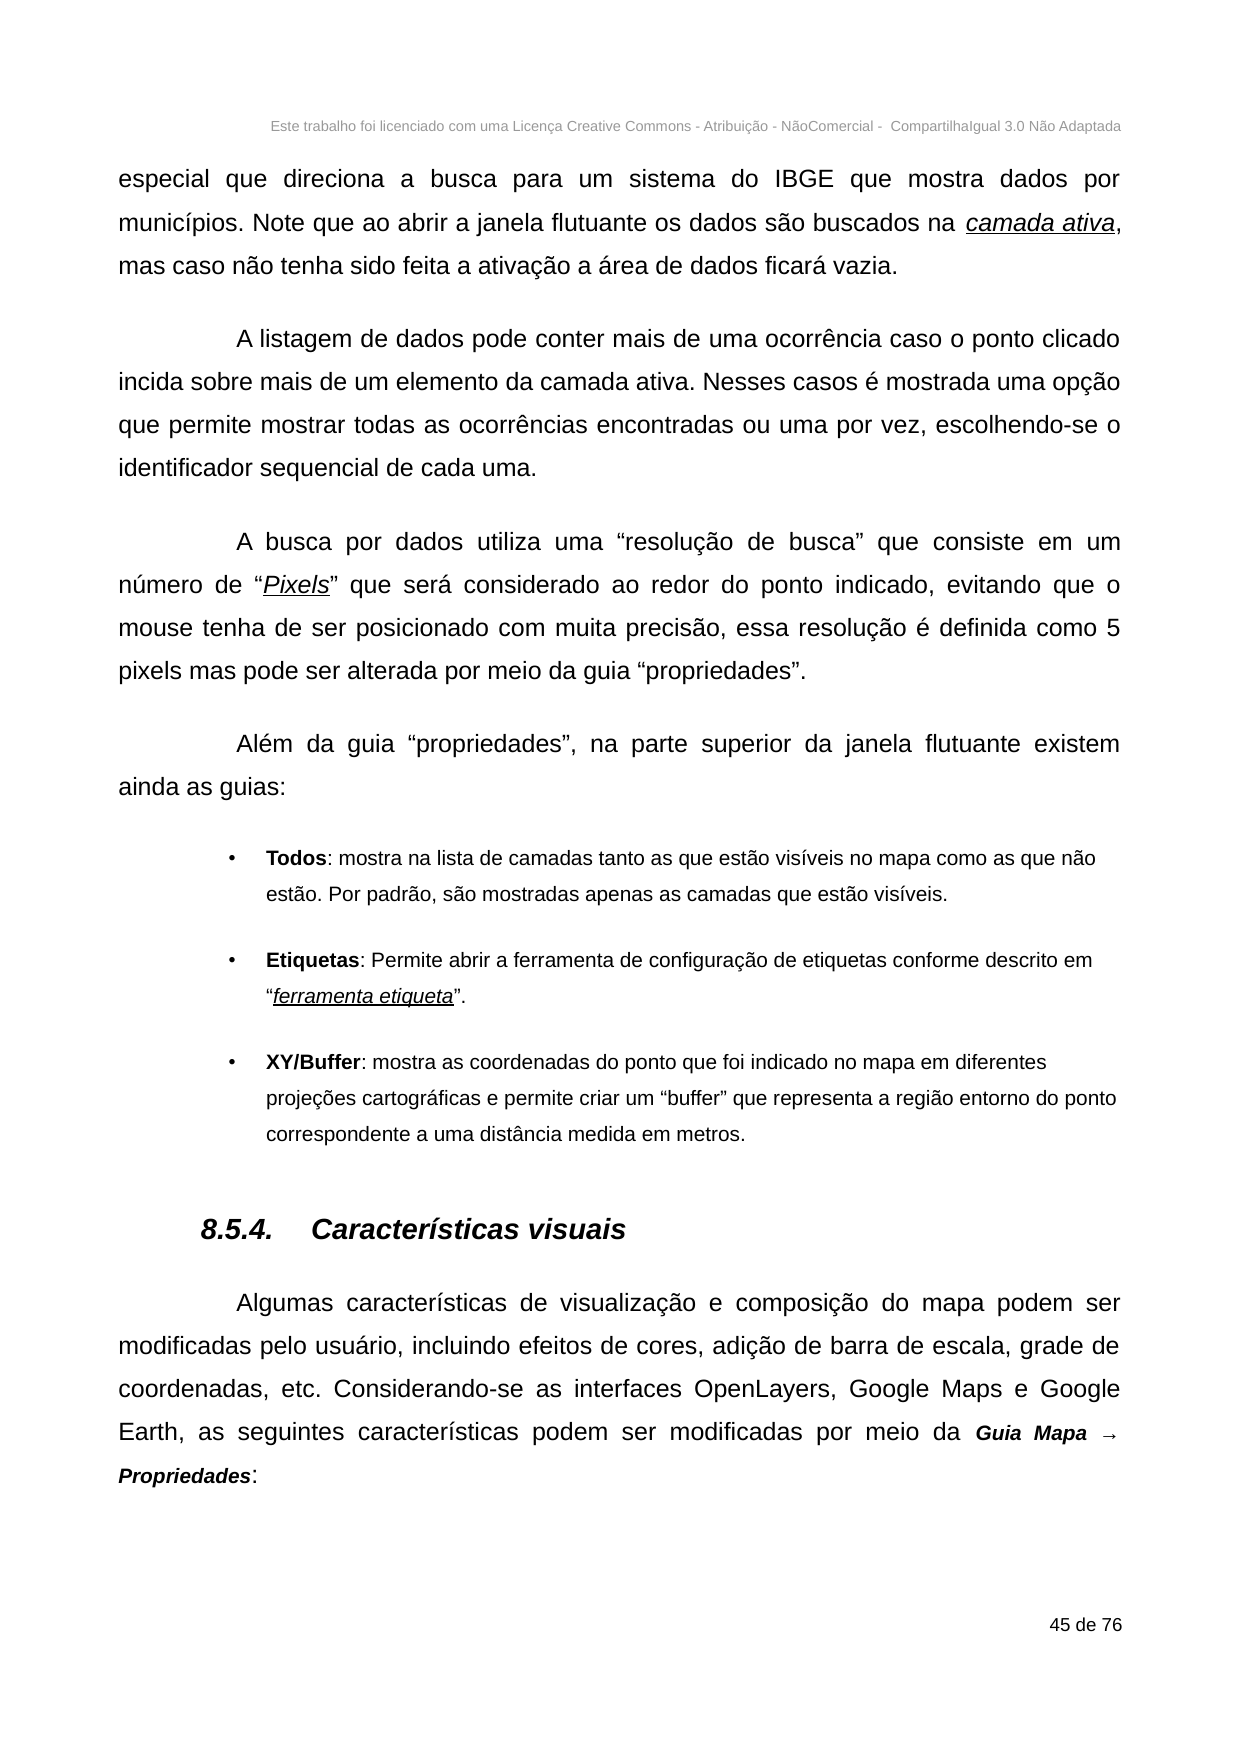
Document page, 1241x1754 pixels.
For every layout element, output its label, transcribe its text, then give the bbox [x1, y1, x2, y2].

subtitle Características visuais [163, 1212, 1122, 1246]
text Além da guia “propriedades”, na parte superior da janela flutuante existem ainda as guias: [118, 729, 1122, 801]
text especial que direciona a busca para um sistema do IBGE que mostra dados por municípios. Note que ao abrir a janela flutuante os dados são buscados na camada ativa, mas caso não tenha sido feita a ativação a área de dados ficará vazia. [118, 164, 1122, 279]
text A busca por dados utiliza uma “resolução de busca” que consiste em um número de “Pixels” que será considerado ao redor do ponto indicado, evitando que o mouse tenha de ser posicionado com muita precisão, essa resolução é definida como 5 pixels mas pode ser alterada por meio da guia “propriedades”. [118, 526, 1122, 684]
list XY/Buffer: mostra as coordenadas do ponto que foi indicado no mapa em diferentes projeções cartográficas e permite criar um “buffer” que representa a região entorno do ponto correspondente a uma distância medida em metros. [228, 1049, 1122, 1146]
list Todos: mostra na lista de camadas tanto as que estão visíveis no mapa como as que não estão. Por padrão, são mostradas apenas as camadas que estão visíveis. [228, 845, 1122, 905]
list Etiquetas: Permite abrir a ferramenta de configuração de etiquetas conforme descrito em “ferramenta etiqueta”. [228, 947, 1122, 1007]
text A listagem de dados pode conter mais de uma ocorrência caso o ponto clicado incida sobre mais de um elemento da camada ativa. Nesses casos é mostrada uma opção que permite mostrar todas as ocorrências encontradas ou uma por vez, escolhendo-se o identificador sequencial de cada uma. [118, 324, 1122, 482]
text Algumas características de visualização e composição do mapa podem ser modificadas pelo usuário, incluindo efeitos de cores, adição de barra de escala, grade de coordenadas, etc. Considerando-se as interfaces OpenLayers, Google Maps e Google Earth, as seguintes características podem ser modificadas por meio da Guia mapa → propriedades: [118, 1287, 1122, 1489]
